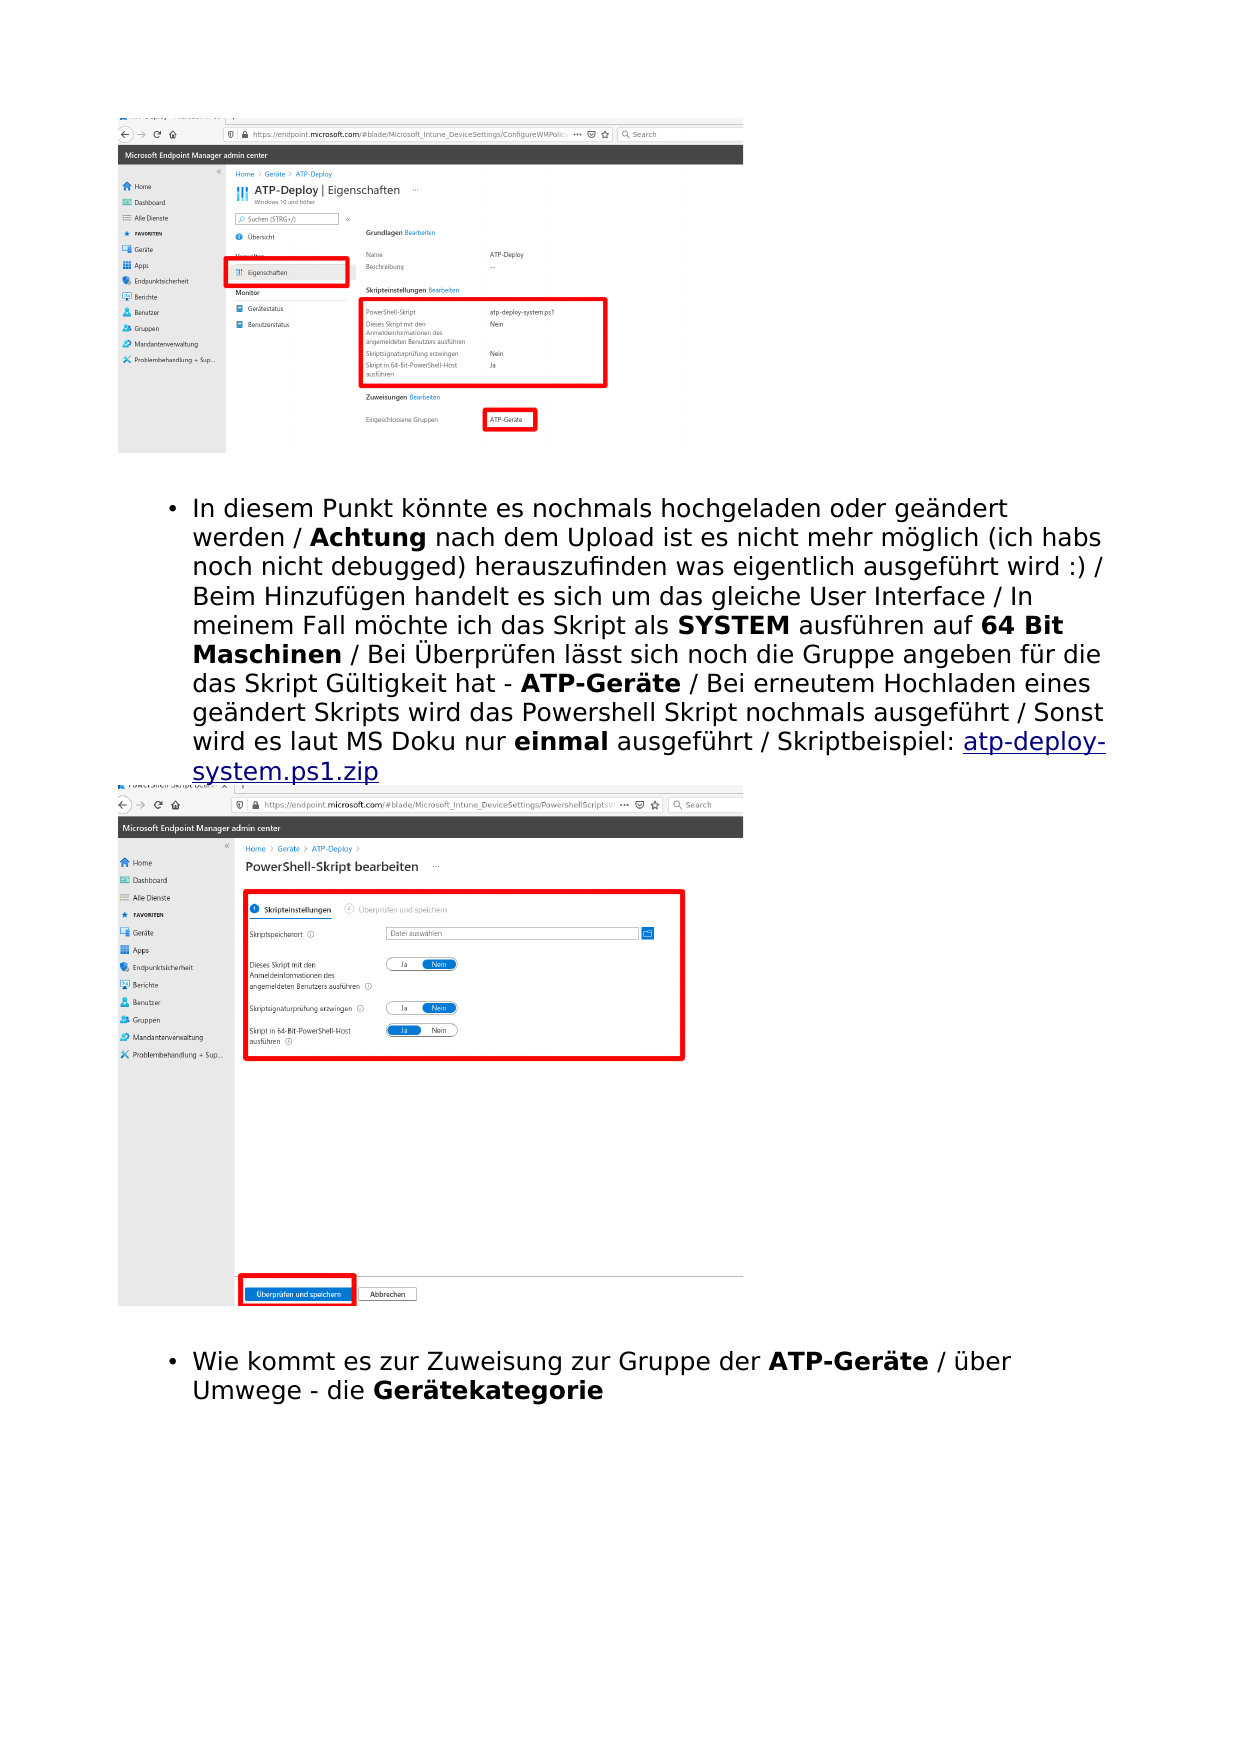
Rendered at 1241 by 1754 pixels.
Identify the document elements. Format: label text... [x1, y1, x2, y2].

picture [118, 118, 744, 453]
picture [118, 785, 744, 1306]
list Wie kommt es zur Zuweisung zur Gruppe der ATP-Geräte / über Umwege - die Gerätekategorie [177, 1347, 1122, 1406]
list In diesem Punkt könnte es nochmals hochgeladen oder geändert werden / Achtung nach dem Upload ist es nicht mehr möglich (ich habs noch nicht debugged) herauszufinden was eigentlich ausgeführt wird :) / Beim Hinzufügen handelt es sich um das gleiche User Interface / In meinem Fall möchte ich das Skript als SYSTEM ausführen auf 64 Bit Maschinen / Bei Überprüfen lässt sich noch die Gruppe angeben für die das Skript Gültigkeit hat - ATP-Geräte / Bei erneutem Hochladen eines geändert Skripts wird das Powershell Skript nochmals ausgeführt / Sonst wird es laut MS Doku nur einmal ausgeführt / Skriptbeispiel: atp-deploy-system.ps1.zip [177, 494, 1122, 786]
